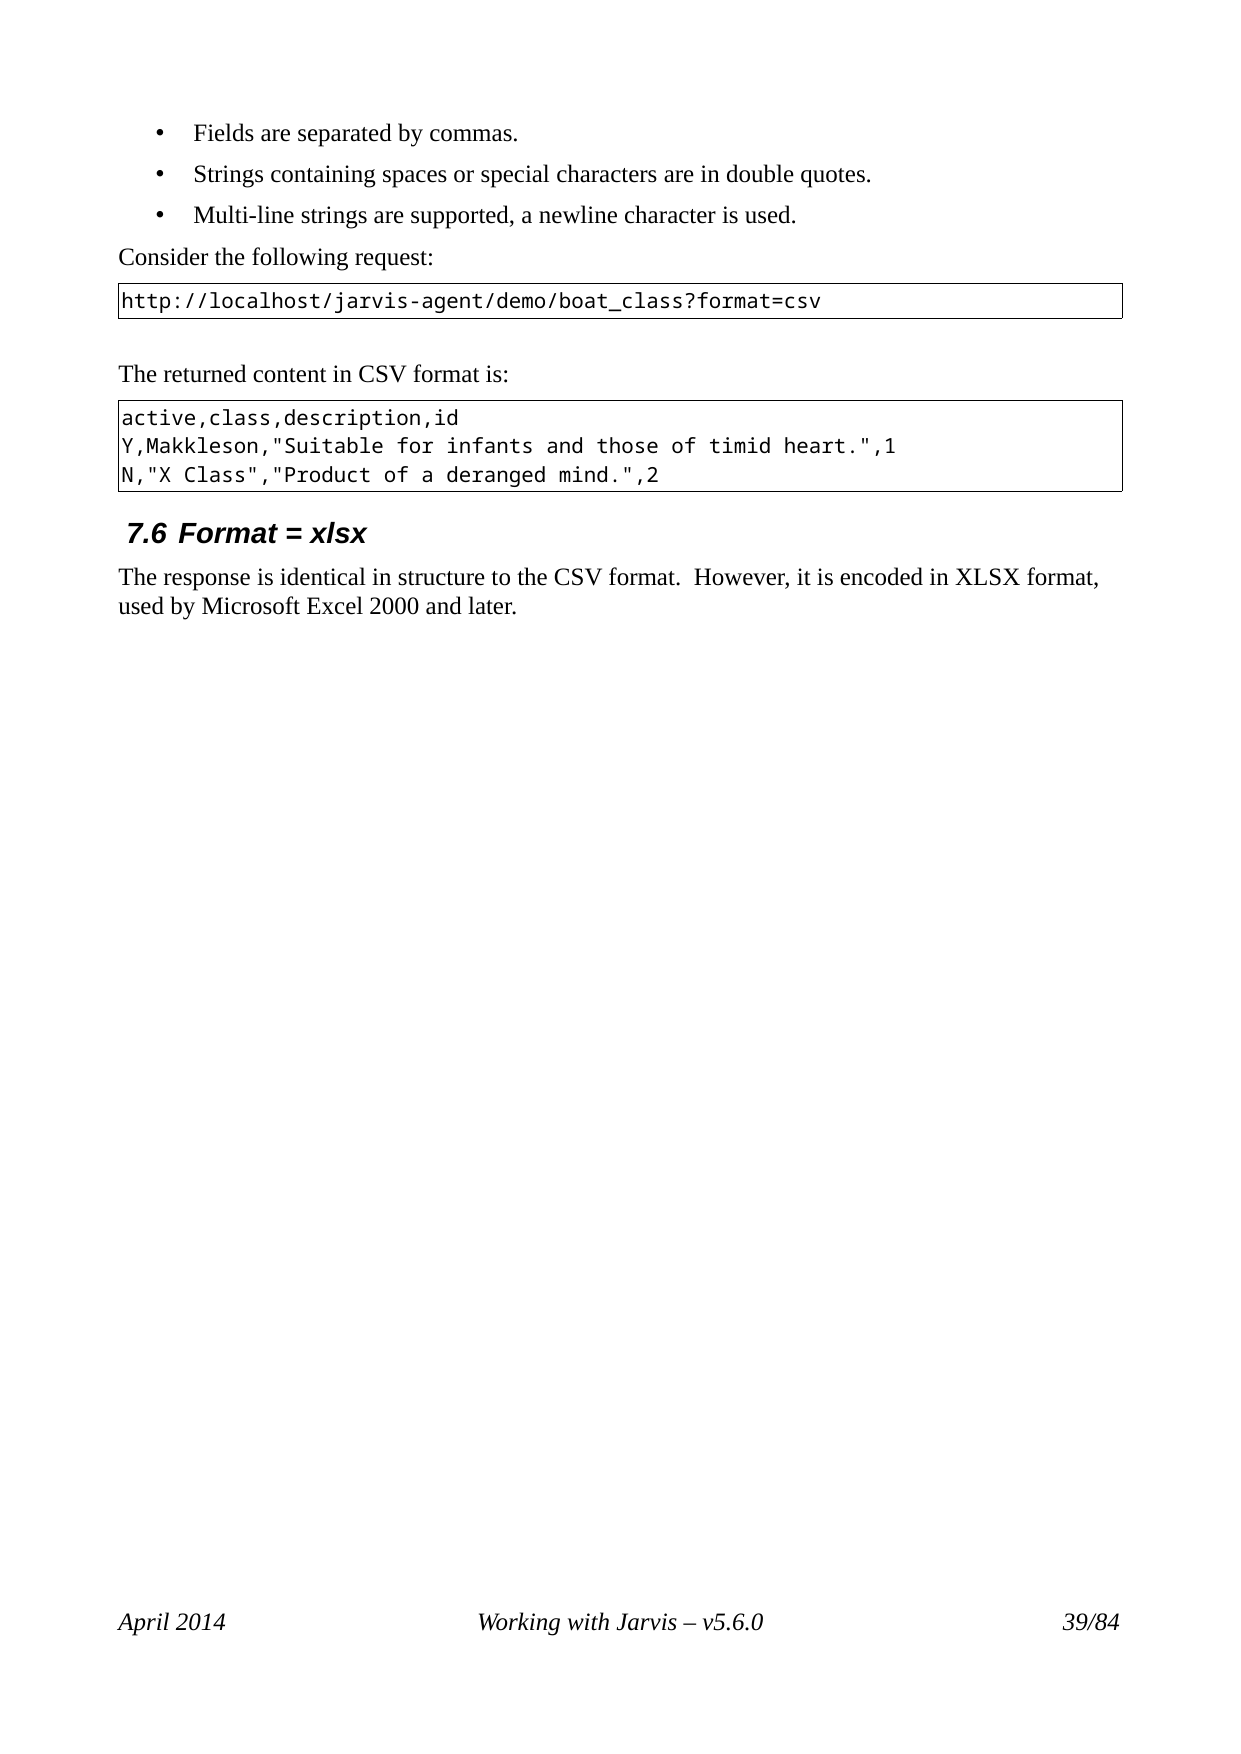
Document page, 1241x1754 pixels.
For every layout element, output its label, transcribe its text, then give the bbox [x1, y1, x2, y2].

text http://localhost/jarvis-agent/demo/boat_class?format=csv [119, 284, 1122, 318]
text The returned content in CSV format is: [118, 359, 1122, 388]
list Fields are separated by commas. [156, 118, 1122, 147]
text active,class,description,id [119, 401, 1122, 428]
list Strings containing spaces or special characters are in double quotes. [156, 159, 1122, 188]
subtitle Format = xlsx [118, 516, 1122, 550]
text The response is identical in structure to the CSV format. However, it is encoded in XLSX format, used by Microsoft Excel 2000 and later. [118, 562, 1122, 620]
text Consider the following request: [118, 242, 1122, 271]
list Multi-line strings are supported, a newline character is used. [156, 201, 1122, 229]
text Y,Makkleson,"Suitable for infants and those of timid heart.",1 [119, 428, 1122, 457]
text N,"X Class","Product of a deranged mind.",2 [119, 457, 1122, 491]
